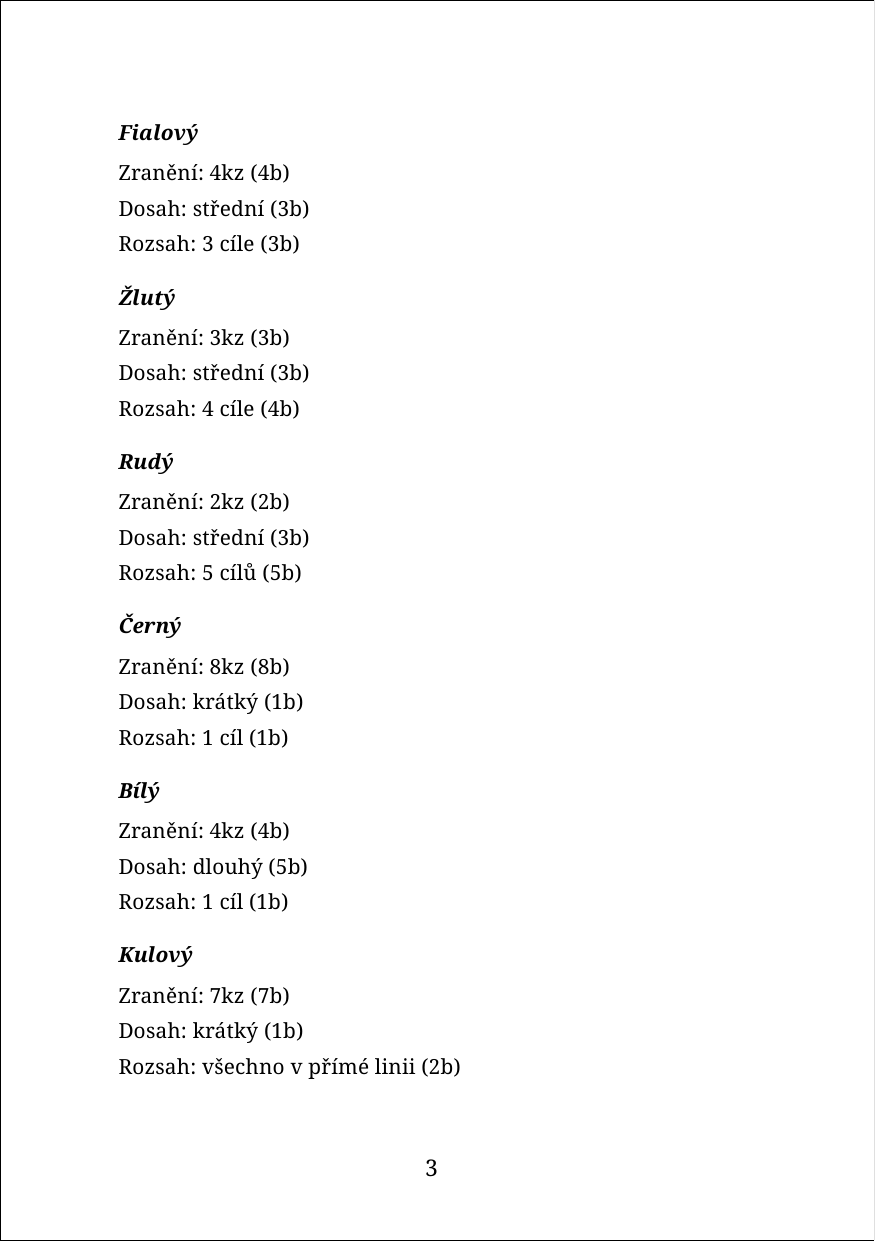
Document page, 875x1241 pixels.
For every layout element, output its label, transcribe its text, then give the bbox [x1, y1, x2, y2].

subtitle Rudý [118, 447, 756, 476]
subtitle Žlutý [118, 283, 756, 311]
subtitle Kulový [118, 941, 756, 969]
text Zranění: 8kz (8b) Dosah: krátký (1b) Rozsah: 1 cíl (1b) [118, 652, 756, 751]
subtitle Bílý [118, 776, 756, 804]
text Zranění: 4kz (4b) Dosah: střední (3b) Rozsah: 3 cíle (3b) [118, 158, 756, 258]
subtitle Fialový [118, 118, 756, 147]
text Zranění: 2kz (2b) Dosah: střední (3b) Rozsah: 5 cílů (5b) [118, 487, 756, 587]
subtitle Černý [118, 612, 756, 640]
text Zranění: 7kz (7b) Dosah: krátký (1b) Rozsah: všechno v přímé linii (2b) [118, 981, 756, 1080]
text Zranění: 4kz (4b) Dosah: dlouhý (5b) Rozsah: 1 cíl (1b) [118, 816, 756, 916]
text Zranění: 3kz (3b) Dosah: střední (3b) Rozsah: 4 cíle (4b) [118, 323, 756, 422]
